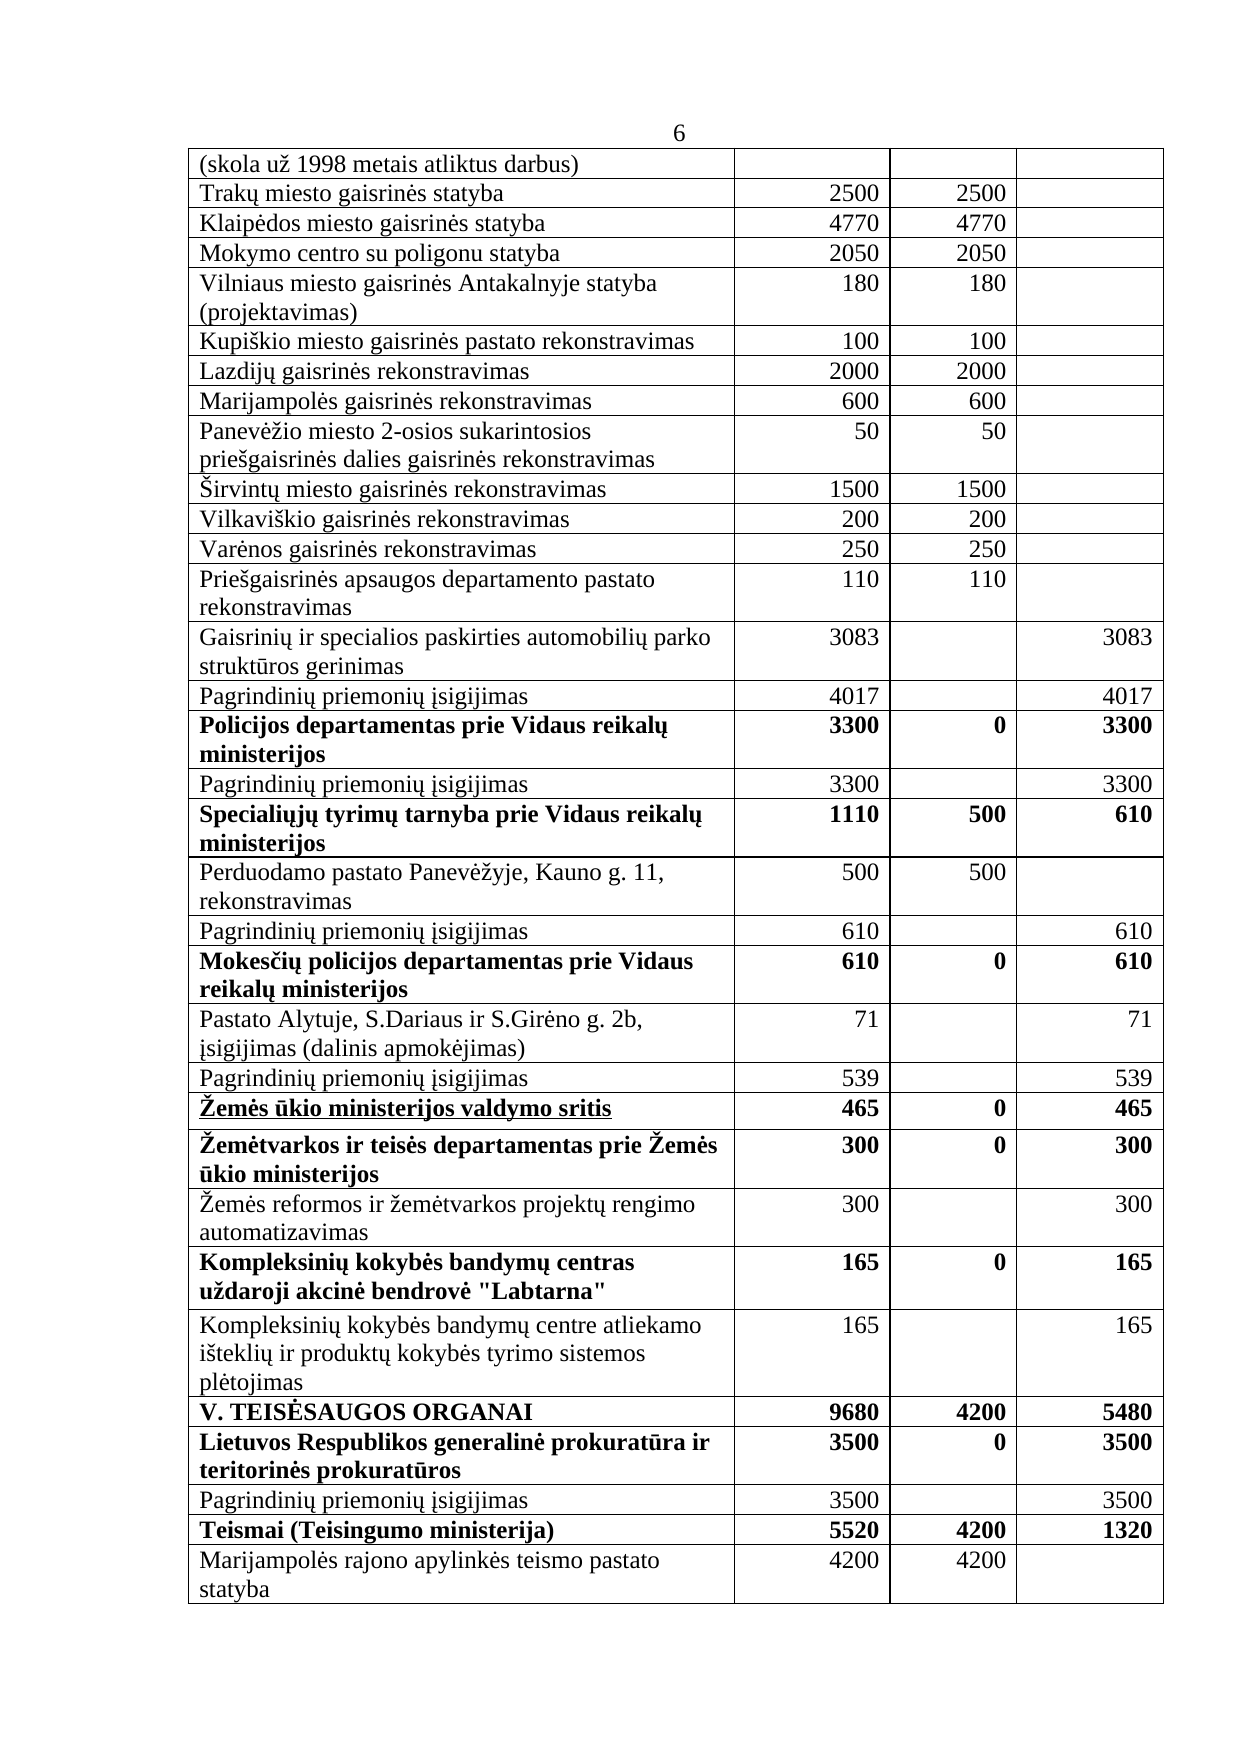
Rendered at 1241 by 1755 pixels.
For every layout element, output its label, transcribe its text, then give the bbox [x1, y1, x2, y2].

table_cell 465 [735, 1093, 889, 1129]
table_cell 4200 [891, 1545, 1016, 1602]
table_cell 610 [1017, 916, 1163, 945]
table_cell 71 [735, 1004, 889, 1062]
table_cell 250 [735, 534, 889, 563]
table_cell 0 [891, 1130, 1016, 1188]
table_cell 2050 [891, 238, 1016, 267]
table_cell 539 [1017, 1063, 1163, 1092]
table_cell Mokesčių policijos departamentas prie Vidaus reikalų ministerijos [189, 946, 734, 1003]
table_cell 250 [891, 534, 1016, 563]
table_cell 500 [735, 858, 889, 915]
table_cell 1500 [891, 474, 1016, 503]
table_cell [891, 149, 1016, 177]
table_cell 4200 [891, 1515, 1016, 1544]
table_cell Pagrindinių priemonių įsigijimas [189, 769, 734, 798]
table_cell [1017, 1545, 1163, 1602]
table_cell 465 [1017, 1093, 1163, 1129]
table_cell 1110 [735, 799, 889, 856]
table_cell 165 [735, 1247, 889, 1309]
table_cell Specialiųjų tyrimų tarnyba prie Vidaus reikalų ministerijos [189, 799, 734, 856]
table_cell 3300 [1017, 769, 1163, 798]
table_cell 9680 [735, 1397, 889, 1426]
table_cell 0 [891, 1093, 1016, 1129]
table_cell 180 [891, 268, 1016, 325]
table_cell 100 [735, 326, 889, 355]
table_cell [891, 1310, 1016, 1396]
table_cell 2000 [735, 356, 889, 385]
table_cell Marijampolės gaisrinės rekonstravimas [189, 386, 734, 415]
table_cell 2000 [891, 356, 1016, 385]
table_cell [891, 622, 1016, 680]
table_cell Pastato Alytuje, S.Dariaus ir S.Girėno g. 2b, įsigijimas (dalinis apmokėjimas) [189, 1004, 734, 1062]
table_cell 2050 [735, 238, 889, 267]
table_cell Kompleksinių kokybės bandymų centre atliekamo išteklių ir produktų kokybės tyrimo sistemos plėtojimas [189, 1310, 734, 1396]
table_cell [735, 149, 889, 177]
table_cell Marijampolės rajono apylinkės teismo pastato statyba [189, 1545, 734, 1602]
table_cell Kupiškio miesto gaisrinės pastato rekonstravimas [189, 326, 734, 355]
table_cell Širvintų miesto gaisrinės rekonstravimas [189, 474, 734, 503]
table_cell 165 [1017, 1247, 1163, 1309]
table_cell [1017, 326, 1163, 355]
table_cell Vilkaviškio gaisrinės rekonstravimas [189, 504, 734, 533]
table_cell [1017, 208, 1163, 237]
table_cell 0 [891, 711, 1016, 768]
table_cell Žemėtvarkos ir teisės departamentas prie Žemės ūkio ministerijos [189, 1130, 734, 1188]
table_cell 50 [735, 416, 889, 473]
table_cell 300 [1017, 1189, 1163, 1246]
table_cell 4017 [1017, 681, 1163, 709]
table_cell 180 [735, 268, 889, 325]
table_cell 71 [1017, 1004, 1163, 1062]
table_cell Lazdijų gaisrinės rekonstravimas [189, 356, 734, 385]
table_cell 3500 [735, 1427, 889, 1484]
table_cell 3300 [1017, 711, 1163, 768]
table_cell 3500 [1017, 1485, 1163, 1514]
table_cell Vilniaus miesto gaisrinės Antakalnyje statyba (projektavimas) [189, 268, 734, 325]
table_cell Pagrindinių priemonių įsigijimas [189, 1063, 734, 1092]
table_cell 110 [891, 564, 1016, 621]
table_cell 4770 [891, 208, 1016, 237]
table_cell 610 [1017, 799, 1163, 856]
table_cell [1017, 474, 1163, 503]
table_cell 3083 [735, 622, 889, 680]
table_cell 4770 [735, 208, 889, 237]
table_cell Perduodamo pastato Panevėžyje, Kauno g. 11, rekonstravimas [189, 858, 734, 915]
table_cell 3300 [735, 711, 889, 768]
table_cell 600 [891, 386, 1016, 415]
table_cell 1320 [1017, 1515, 1163, 1544]
table_cell Teismai (Teisingumo ministerija) [189, 1515, 734, 1544]
table_cell [1017, 356, 1163, 385]
table_cell Varėnos gaisrinės rekonstravimas [189, 534, 734, 563]
table_cell 610 [735, 946, 889, 1003]
table_cell 100 [891, 326, 1016, 355]
table_cell 0 [891, 1247, 1016, 1309]
table_cell 4017 [735, 681, 889, 709]
table_cell 5480 [1017, 1397, 1163, 1426]
table_cell [1017, 534, 1163, 563]
table_cell 200 [891, 504, 1016, 533]
table_cell 1500 [735, 474, 889, 503]
table_cell 0 [891, 946, 1016, 1003]
table_cell 50 [891, 416, 1016, 473]
table_cell Klaipėdos miesto gaisrinės statyba [189, 208, 734, 237]
table_cell 3083 [1017, 622, 1163, 680]
table_cell [891, 681, 1016, 709]
table_cell 610 [735, 916, 889, 945]
table_cell [891, 916, 1016, 945]
table_cell Gaisrinių ir specialios paskirties automobilių parko struktūros gerinimas [189, 622, 734, 680]
table_cell Kompleksinių kokybės bandymų centras uždaroji akcinė bendrovė "Labtarna" [189, 1247, 734, 1309]
table_cell Pagrindinių priemonių įsigijimas [189, 1485, 734, 1514]
table_cell [1017, 504, 1163, 533]
table_cell Žemės ūkio ministerijos valdymo sritis [189, 1093, 734, 1129]
table_cell Pagrindinių priemonių įsigijimas [189, 681, 734, 709]
table_cell 3300 [735, 769, 889, 798]
table_cell Lietuvos Respublikos generalinė prokuratūra ir teritorinės prokuratūros [189, 1427, 734, 1484]
table_cell 2500 [735, 179, 889, 207]
table_cell [1017, 238, 1163, 267]
table_cell 300 [735, 1130, 889, 1188]
table_cell Policijos departamentas prie Vidaus reikalų ministerijos [189, 711, 734, 768]
table_cell 600 [735, 386, 889, 415]
table_cell 500 [891, 799, 1016, 856]
table_cell [891, 769, 1016, 798]
table_cell [1017, 179, 1163, 207]
table_cell 500 [891, 858, 1016, 915]
table_cell 200 [735, 504, 889, 533]
table_cell [891, 1004, 1016, 1062]
table_cell 5520 [735, 1515, 889, 1544]
table_cell Panevėžio miesto 2-osios sukarintosios priešgaisrinės dalies gaisrinės rekonstravimas [189, 416, 734, 473]
table_cell 165 [1017, 1310, 1163, 1396]
table_cell 110 [735, 564, 889, 621]
table_cell Pagrindinių priemonių įsigijimas [189, 916, 734, 945]
table_cell [1017, 564, 1163, 621]
table_cell 3500 [1017, 1427, 1163, 1484]
table_cell 4200 [891, 1397, 1016, 1426]
table_cell Priešgaisrinės apsaugos departamento pastato rekonstravimas [189, 564, 734, 621]
table_cell 300 [1017, 1130, 1163, 1188]
table_cell V. TEISĖSAUGOS ORGANAI [189, 1397, 734, 1426]
table_cell 610 [1017, 946, 1163, 1003]
table_cell Mokymo centro su poligonu statyba [189, 238, 734, 267]
table_cell (skola už 1998 metais atliktus darbus) [189, 149, 734, 177]
table_cell 300 [735, 1189, 889, 1246]
table_cell [1017, 416, 1163, 473]
table_cell [1017, 386, 1163, 415]
table_cell 539 [735, 1063, 889, 1092]
table_cell 2500 [891, 179, 1016, 207]
table_cell 3500 [735, 1485, 889, 1514]
table_cell [1017, 268, 1163, 325]
table_cell [891, 1485, 1016, 1514]
table_cell 4200 [735, 1545, 889, 1602]
table_cell [891, 1189, 1016, 1246]
table_cell 0 [891, 1427, 1016, 1484]
table_cell [891, 1063, 1016, 1092]
table_cell [1017, 149, 1163, 177]
table_cell Trakų miesto gaisrinės statyba [189, 179, 734, 207]
table_cell Žemės reformos ir žemėtvarkos projektų rengimo automatizavimas [189, 1189, 734, 1246]
table_cell 165 [735, 1310, 889, 1396]
table_cell [1017, 858, 1163, 915]
